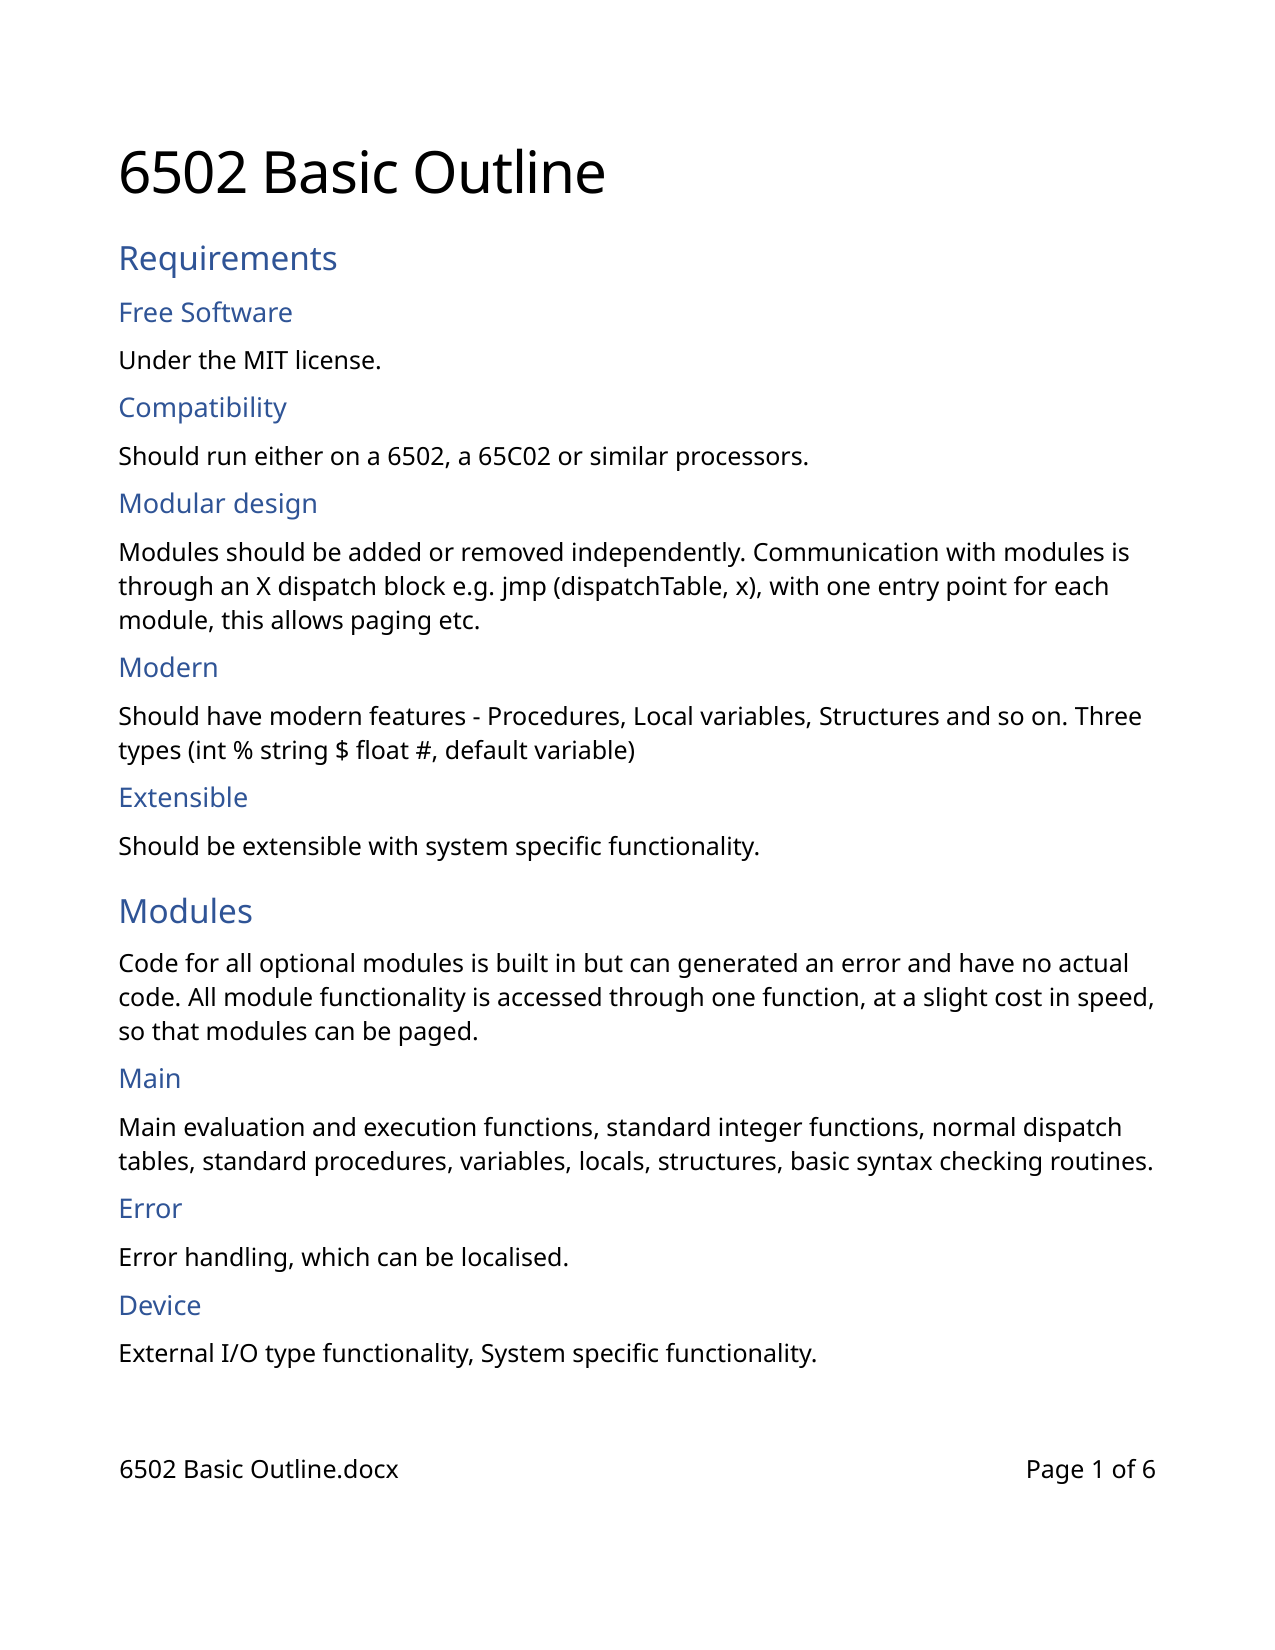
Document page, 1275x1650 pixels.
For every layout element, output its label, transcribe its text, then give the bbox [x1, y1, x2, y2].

text Error handling, which can be localised. [118, 1239, 1157, 1273]
subtitle Compatibility [118, 389, 1157, 426]
subtitle Main [118, 1060, 1157, 1097]
text Should be extensible with system specific functionality. [118, 828, 1157, 862]
subtitle Requirements [118, 235, 1157, 281]
subtitle Error [118, 1190, 1157, 1227]
subtitle Modular design [118, 485, 1157, 522]
text Code for all optional modules is built in but can generated an error and have no actual code. All module functionality is accessed through one function, at a slight cost in speed, so that modules can be paged. [118, 945, 1157, 1047]
text External I/O type functionality, System specific functionality. [118, 1335, 1157, 1369]
text Modules should be added or removed independently. Communication with modules is through an X dispatch block e.g. jmp (dispatchTable, x), with one entry point for each module, this allows paging etc. [118, 534, 1157, 636]
text Should run either on a 6502, a 65C02 or similar processors. [118, 438, 1157, 472]
text Under the MIT license. [118, 342, 1157, 376]
title 6502 Basic Outline [118, 131, 1157, 210]
subtitle Modern [118, 649, 1157, 686]
subtitle Device [118, 1286, 1157, 1323]
text Main evaluation and execution functions, standard integer functions, normal dispatch tables, standard procedures, variables, locals, structures, basic syntax checking routines. [118, 1109, 1157, 1177]
subtitle Free Software [118, 293, 1157, 330]
subtitle Modules [118, 887, 1157, 933]
text Should have modern features - Procedures, Local variables, Structures and so on. Three types (int % string $ float #, default variable) [118, 698, 1157, 766]
subtitle Extensible [118, 779, 1157, 816]
